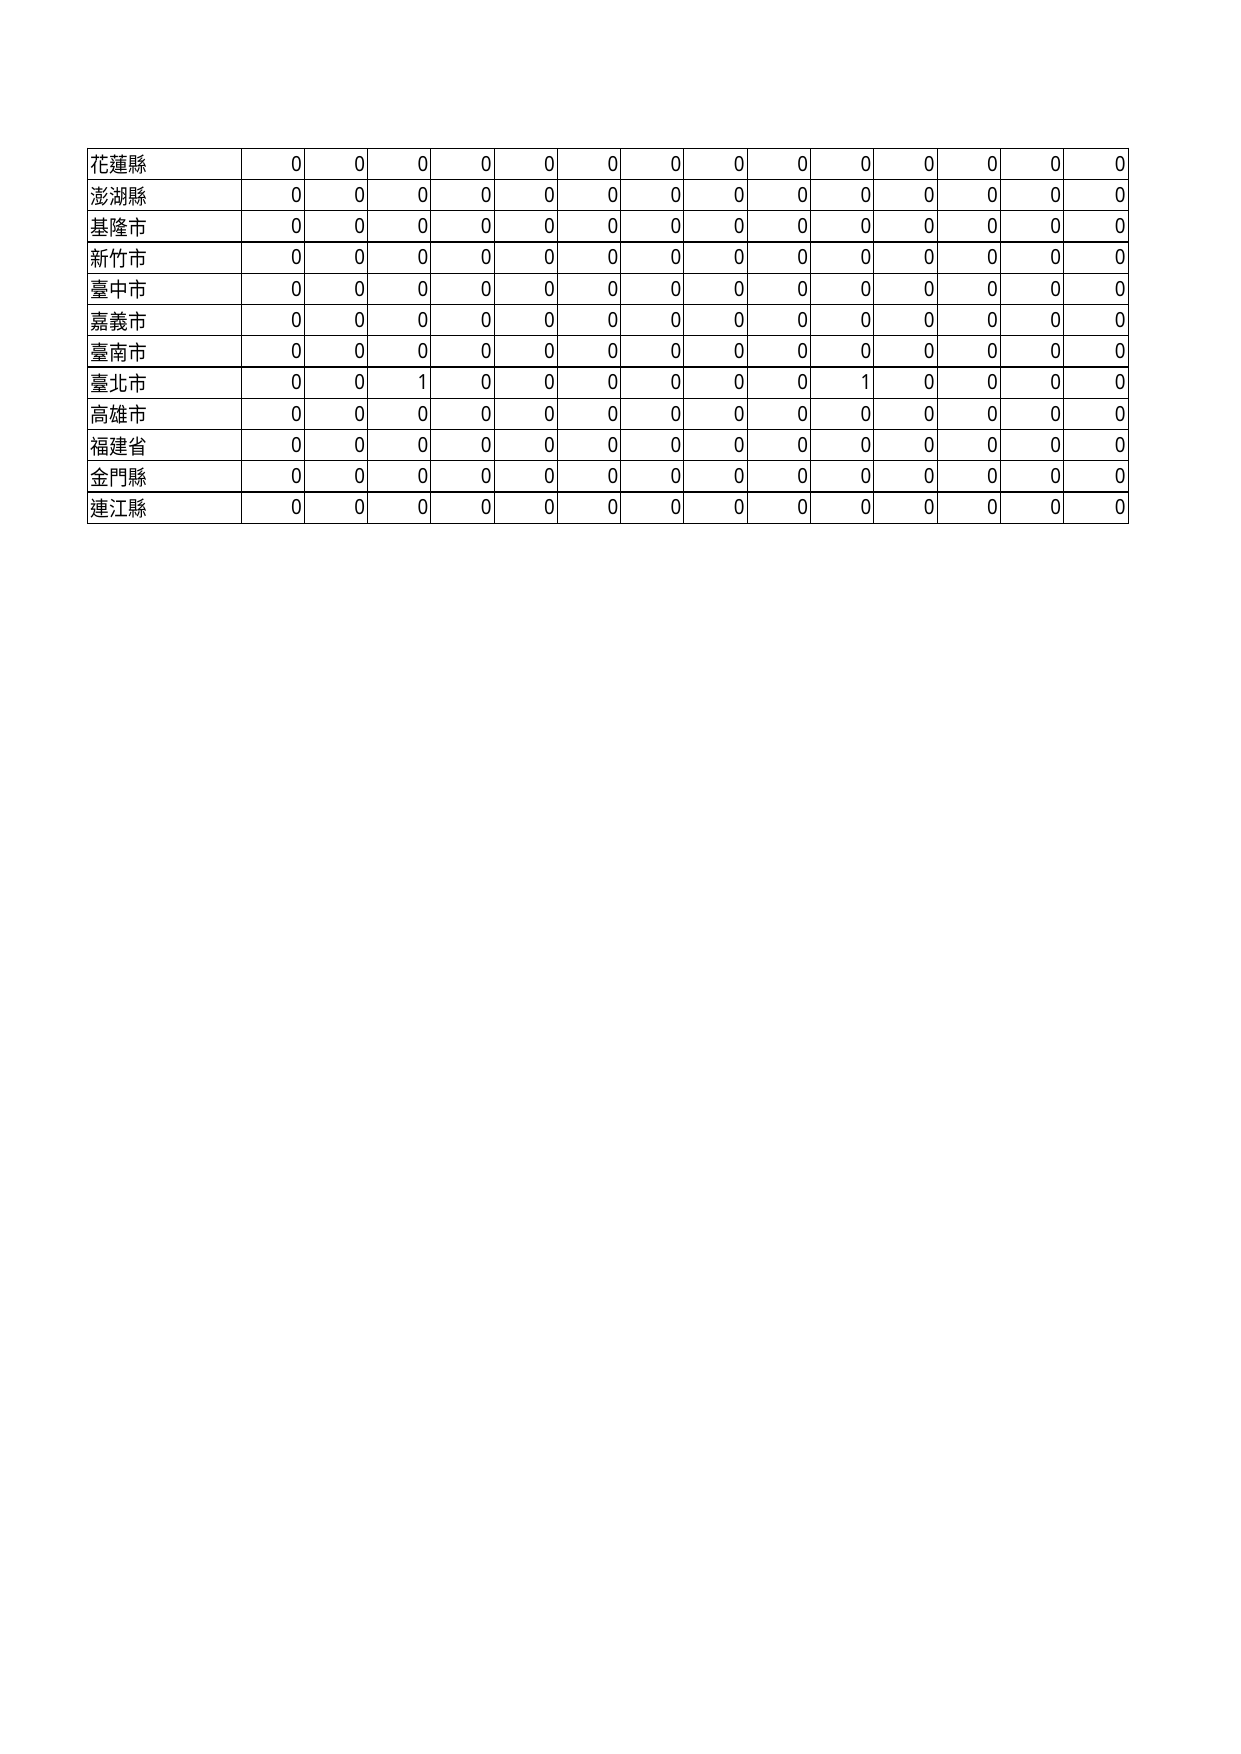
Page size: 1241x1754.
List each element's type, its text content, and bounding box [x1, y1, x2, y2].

table_cell 0 [684, 399, 747, 429]
table_cell 0 [431, 180, 494, 210]
table_cell 0 [684, 305, 747, 335]
table_cell 0 [874, 461, 937, 491]
table_cell 0 [558, 336, 620, 366]
table_cell 0 [1001, 368, 1063, 398]
table_cell 0 [305, 243, 367, 273]
table_cell 0 [305, 493, 367, 523]
table_cell 0 [938, 399, 1000, 429]
table_cell 0 [558, 149, 620, 179]
table_cell 0 [621, 399, 683, 429]
table_cell 0 [748, 305, 810, 335]
table_cell 0 [558, 180, 620, 210]
table_cell 0 [811, 243, 873, 273]
table_cell 0 [938, 493, 1000, 523]
table_cell 0 [684, 430, 747, 460]
table_cell 1 [368, 368, 430, 398]
table_cell 0 [748, 243, 810, 273]
table_cell 0 [305, 180, 367, 210]
table_cell 0 [558, 243, 620, 273]
table_cell 基隆市 [88, 211, 241, 241]
table_cell 0 [495, 243, 557, 273]
table_cell 0 [242, 493, 304, 523]
table_cell 新竹市 [88, 243, 241, 273]
table_cell 0 [1064, 274, 1128, 304]
table_cell 0 [748, 149, 810, 179]
table_cell 0 [368, 461, 430, 491]
table_cell 0 [558, 305, 620, 335]
table_cell 0 [242, 305, 304, 335]
table_cell 0 [874, 399, 937, 429]
table_cell 0 [938, 336, 1000, 366]
table_cell 0 [1064, 211, 1128, 241]
table_cell 0 [495, 336, 557, 366]
table_cell 0 [305, 461, 367, 491]
table_cell 0 [558, 368, 620, 398]
table_cell 0 [811, 149, 873, 179]
table_cell 0 [1064, 493, 1128, 523]
table_cell 0 [1001, 243, 1063, 273]
table_cell 0 [305, 430, 367, 460]
table_cell 0 [621, 336, 683, 366]
table_cell 0 [1064, 461, 1128, 491]
table_cell 0 [558, 274, 620, 304]
table_cell 0 [431, 368, 494, 398]
table_cell 0 [811, 274, 873, 304]
table_cell 0 [874, 243, 937, 273]
table_cell 0 [305, 336, 367, 366]
table_cell 0 [938, 461, 1000, 491]
table_cell 0 [621, 211, 683, 241]
table_cell 0 [242, 274, 304, 304]
table_cell 0 [368, 243, 430, 273]
table_cell 0 [431, 243, 494, 273]
table_cell 0 [811, 430, 873, 460]
table_cell 0 [495, 149, 557, 179]
table_cell 0 [242, 430, 304, 460]
table_cell 0 [1001, 211, 1063, 241]
table_cell 0 [242, 180, 304, 210]
table_cell 0 [558, 211, 620, 241]
table_cell 0 [1001, 399, 1063, 429]
table_cell 臺中市 [88, 274, 241, 304]
table_cell 0 [684, 211, 747, 241]
table_cell 0 [811, 399, 873, 429]
table_cell 0 [1064, 399, 1128, 429]
table_cell 0 [495, 305, 557, 335]
table_cell 0 [431, 430, 494, 460]
table_cell 0 [1064, 430, 1128, 460]
table_cell 0 [242, 368, 304, 398]
table_cell 0 [621, 493, 683, 523]
table_cell 嘉義市 [88, 305, 241, 335]
table_cell 0 [621, 305, 683, 335]
table_cell 0 [495, 399, 557, 429]
table_cell 0 [748, 211, 810, 241]
table_cell 1 [811, 368, 873, 398]
table_cell 0 [874, 211, 937, 241]
table_cell 0 [1001, 336, 1063, 366]
table_cell 0 [305, 274, 367, 304]
table_cell 0 [305, 211, 367, 241]
table_cell 高雄市 [88, 399, 241, 429]
table_cell 0 [621, 274, 683, 304]
table_cell 0 [305, 149, 367, 179]
table_cell 0 [748, 399, 810, 429]
table_cell 0 [431, 305, 494, 335]
table_cell 0 [1064, 336, 1128, 366]
table_cell 0 [1001, 274, 1063, 304]
table_cell 0 [684, 243, 747, 273]
table_cell 0 [495, 493, 557, 523]
table_cell 0 [684, 493, 747, 523]
table_cell 0 [495, 368, 557, 398]
table_cell 0 [874, 368, 937, 398]
table_cell 0 [431, 493, 494, 523]
table_cell 0 [621, 368, 683, 398]
table_cell 0 [368, 399, 430, 429]
table_cell 0 [242, 211, 304, 241]
table_cell 0 [368, 211, 430, 241]
table_cell 臺北市 [88, 368, 241, 398]
table_cell 0 [938, 274, 1000, 304]
table_cell 0 [874, 274, 937, 304]
table_cell 0 [368, 149, 430, 179]
table_cell 金門縣 [88, 461, 241, 491]
table_cell 0 [431, 336, 494, 366]
table_cell 0 [431, 149, 494, 179]
table_cell 花蓮縣 [88, 149, 241, 179]
table_cell 0 [305, 305, 367, 335]
table_cell 0 [938, 180, 1000, 210]
table_cell 0 [874, 493, 937, 523]
table_cell 0 [748, 430, 810, 460]
table_cell 0 [368, 336, 430, 366]
table_cell 0 [431, 274, 494, 304]
table_cell 0 [874, 430, 937, 460]
table_cell 0 [748, 461, 810, 491]
table_cell 0 [811, 336, 873, 366]
table_cell 0 [684, 461, 747, 491]
table_cell 0 [431, 461, 494, 491]
table_cell 0 [1001, 461, 1063, 491]
table_cell 0 [748, 493, 810, 523]
table_cell 0 [242, 461, 304, 491]
table_cell 0 [748, 180, 810, 210]
table_cell 0 [684, 336, 747, 366]
table_cell 0 [1001, 493, 1063, 523]
table_cell 0 [938, 243, 1000, 273]
table_cell 0 [1001, 430, 1063, 460]
table_cell 0 [1064, 243, 1128, 273]
table_cell 0 [874, 305, 937, 335]
table_cell 0 [621, 430, 683, 460]
table_cell 福建省 [88, 430, 241, 460]
table_cell 0 [1064, 180, 1128, 210]
table_cell 0 [938, 368, 1000, 398]
table_cell 0 [811, 211, 873, 241]
table_cell 0 [938, 305, 1000, 335]
table_cell 0 [811, 305, 873, 335]
table_cell 0 [748, 274, 810, 304]
table_cell 0 [748, 368, 810, 398]
table_cell 0 [1064, 305, 1128, 335]
table_cell 0 [242, 399, 304, 429]
table_cell 0 [558, 430, 620, 460]
table_cell 0 [621, 180, 683, 210]
table_cell 0 [1001, 305, 1063, 335]
table_cell 0 [242, 336, 304, 366]
table_cell 0 [368, 430, 430, 460]
table_cell 0 [1064, 149, 1128, 179]
table_cell 0 [938, 211, 1000, 241]
table_cell 0 [874, 180, 937, 210]
table_cell 0 [684, 149, 747, 179]
table_cell 0 [938, 430, 1000, 460]
table_cell 0 [558, 493, 620, 523]
table_cell 0 [495, 461, 557, 491]
table_cell 0 [368, 180, 430, 210]
table_cell 澎湖縣 [88, 180, 241, 210]
table_cell 0 [431, 211, 494, 241]
table_cell 0 [495, 211, 557, 241]
table_cell 0 [368, 274, 430, 304]
table_cell 0 [874, 336, 937, 366]
table_cell 0 [242, 243, 304, 273]
table_cell 0 [1001, 149, 1063, 179]
table_cell 0 [621, 149, 683, 179]
table_cell 0 [495, 274, 557, 304]
table_cell 0 [1001, 180, 1063, 210]
table_cell 0 [748, 336, 810, 366]
table_cell 0 [811, 493, 873, 523]
table_cell 0 [558, 399, 620, 429]
table_cell 0 [684, 180, 747, 210]
table_cell 0 [684, 274, 747, 304]
table_cell 0 [305, 368, 367, 398]
table_cell 0 [431, 399, 494, 429]
table_cell 0 [684, 368, 747, 398]
table_cell 0 [621, 243, 683, 273]
table_cell 連江縣 [88, 493, 241, 523]
table_cell 臺南市 [88, 336, 241, 366]
table_cell 0 [305, 399, 367, 429]
table_cell 0 [938, 149, 1000, 179]
table_cell 0 [495, 180, 557, 210]
table_cell 0 [368, 305, 430, 335]
table_cell 0 [874, 149, 937, 179]
table_cell 0 [621, 461, 683, 491]
table_cell 0 [811, 461, 873, 491]
table_cell 0 [558, 461, 620, 491]
table_cell 0 [495, 430, 557, 460]
table_cell 0 [368, 493, 430, 523]
table_cell 0 [811, 180, 873, 210]
table_cell 0 [1064, 368, 1128, 398]
table_cell 0 [242, 149, 304, 179]
